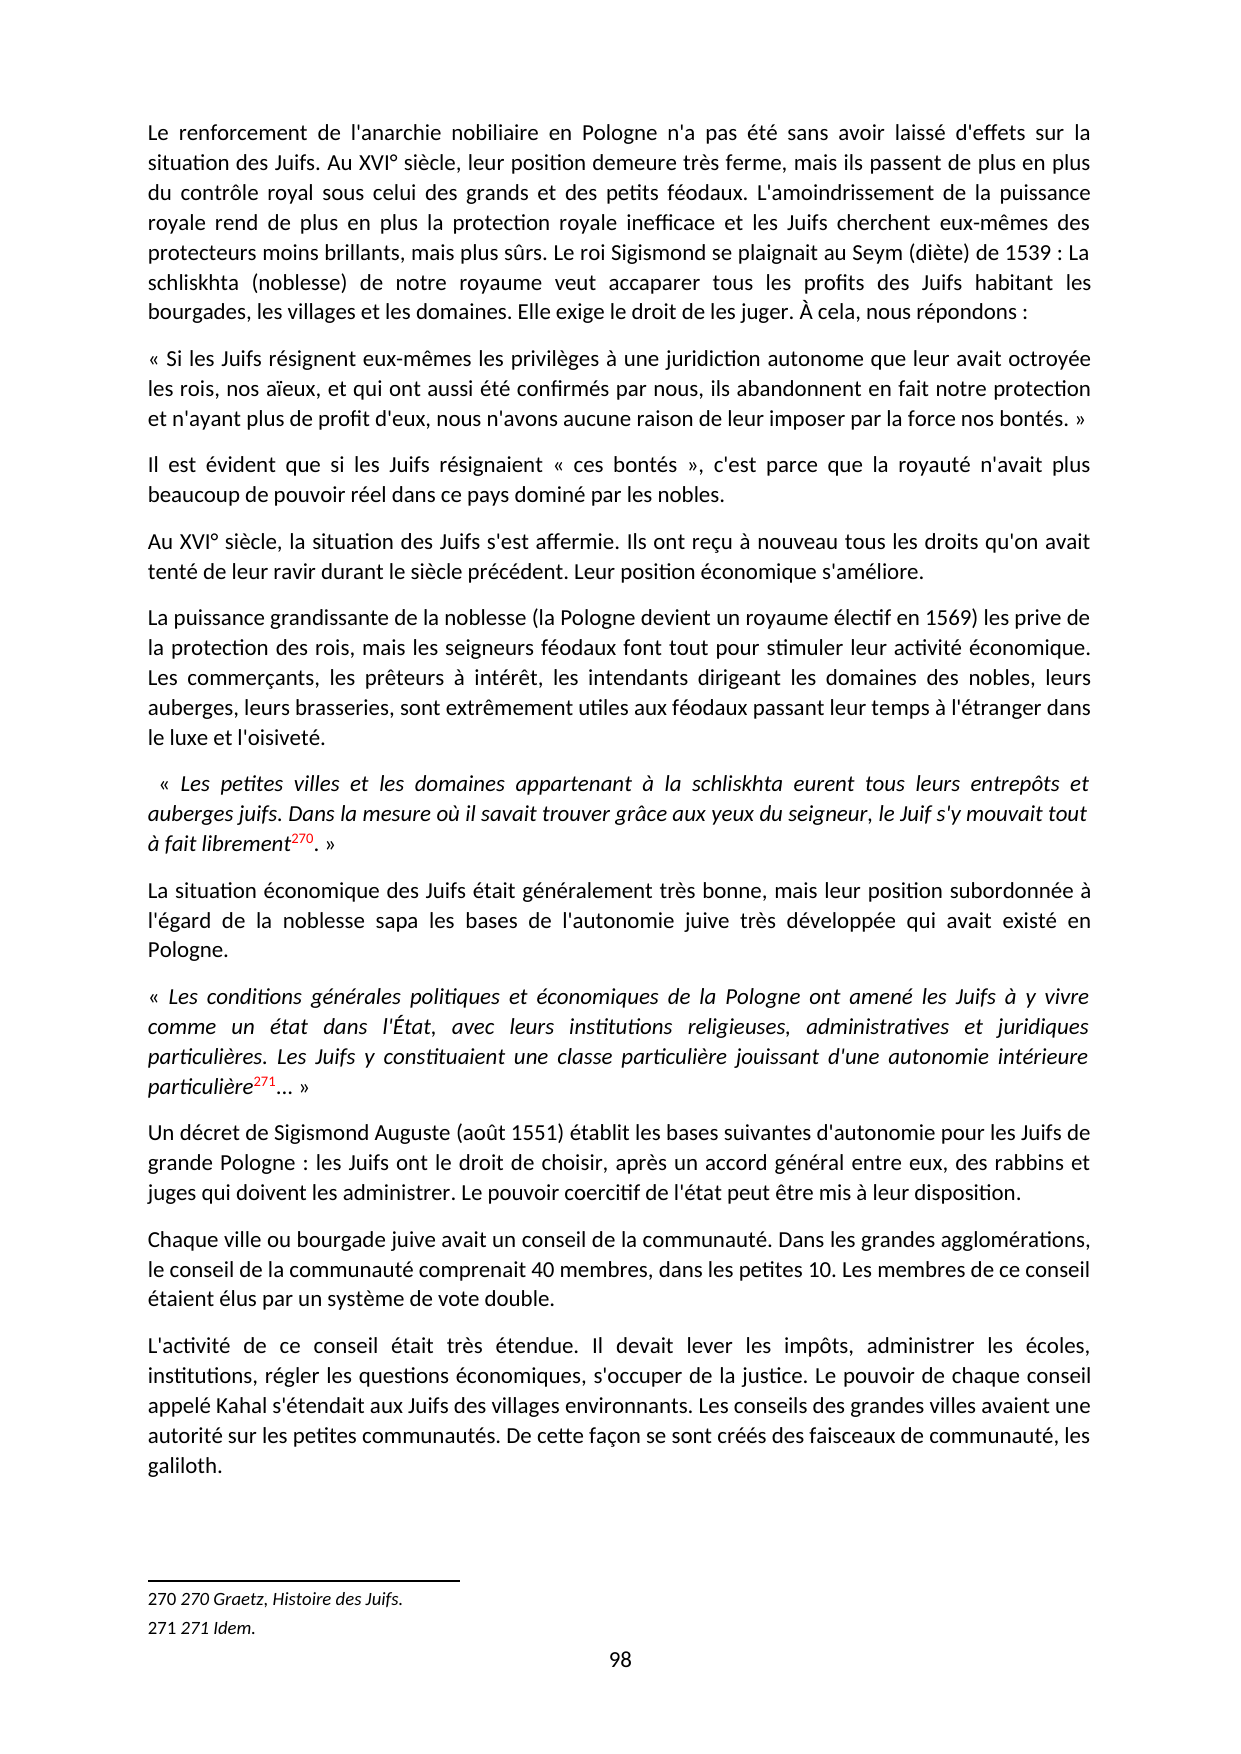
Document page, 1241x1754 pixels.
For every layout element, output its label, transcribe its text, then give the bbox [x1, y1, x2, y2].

text La situation économique des Juifs était généralement très bonne, mais leur position subordonnée à l'égard de la noblesse sapa les bases de l'autonomie juive très développée qui avait existé en Pologne. [148, 876, 1093, 964]
text L'activité de ce conseil était très étendue. Il devait lever les impôts, administrer les écoles, institutions, régler les questions économiques, s'occuper de la justice. Le pouvoir de chaque conseil appelé Kahal s'étendait aux Juifs des villages environnants. Les conseils des grandes villes avaient une autorité sur les petites communautés. De cette façon se sont créés des faisceaux de communauté, les galiloth. [148, 1331, 1093, 1479]
text Chaque ville ou bourgade juive avait un conseil de la communauté. Dans les grandes agglomérations, le conseil de la communauté comprenait 40 membres, dans les petites 10. Les membres de ce conseil étaient élus par un système de vote double. [148, 1225, 1093, 1313]
text 270 Graetz, Histoire des Juifs. [148, 1587, 1093, 1610]
text « Les petites villes et les domaines appartenant à la schliskhta eurent tous leurs entrepôts et auberges juifs. Dans la mesure où il savait trouver grâce aux yeux du seigneur, le Juif s'y mouvait tout à fait librement. » [148, 769, 1093, 857]
text La puissance grandissante de la noblesse (la Pologne devient un royaume électif en 1569) les prive de la protection des rois, mais les seigneurs féodaux font tout pour stimuler leur activité économique. Les commerçants, les prêteurs à intérêt, les intendants dirigeant les domaines des nobles, leurs auberges, leurs brasseries, sont extrêmement utiles aux féodaux passant leur temps à l'étranger dans le luxe et l'oisiveté. [148, 603, 1093, 751]
text « Si les Juifs résignent eux-mêmes les privilèges à une juridiction autonome que leur avait octroyée les rois, nos aïeux, et qui ont aussi été confirmés par nous, ils abandonnent en fait notre protection et n'ayant plus de profit d'eux, nous n'avons aucune raison de leur imposer par la force nos bontés. » [148, 344, 1093, 432]
text Au XVI° siècle, la situation des Juifs s'est affermie. Ils ont reçu à nouveau tous les droits qu'on avait tenté de leur ravir durant le siècle précédent. Leur position économique s'améliore. [148, 527, 1093, 585]
text Un décret de Sigismond Auguste (août 1551) établit les bases suivantes d'autonomie pour les Juifs de grande Pologne : les Juifs ont le droit de choisir, après un accord général entre eux, des rabbins et juges qui doivent les administrer. Le pouvoir coercitif de l'état peut être mis à leur disposition. [148, 1118, 1093, 1206]
text Il est évident que si les Juifs résignaient « ces bontés », c'est parce que la royauté n'avait plus beaucoup de pouvoir réel dans ce pays dominé par les nobles. [148, 450, 1093, 508]
text « Les conditions générales politiques et économiques de la Pologne ont amené les Juifs à y vivre comme un état dans l'État, avec leurs institutions religieuses, administratives et juridiques particulières. Les Juifs y constituaient une classe particulière jouissant d'une autonomie intérieure particulière... » [148, 982, 1093, 1100]
text 271 Idem. [148, 1616, 1093, 1639]
text Le renforcement de l'anarchie nobiliaire en Pologne n'a pas été sans avoir laissé d'effets sur la situation des Juifs. Au XVI° siècle, leur position demeure très ferme, mais ils passent de plus en plus du contrôle royal sous celui des grands et des petits féodaux. L'amoindrissement de la puissance royale rend de plus en plus la protection royale inefficace et les Juifs cherchent eux-mêmes des protecteurs moins brillants, mais plus sûrs. Le roi Sigismond se plaignait au Seym (diète) de 1539 : La schliskhta (noblesse) de notre royaume veut accaparer tous les profits des Juifs habitant les bourgades, les villages et les domaines. Elle exige le droit de les juger. À cela, nous répondons : [148, 118, 1093, 326]
